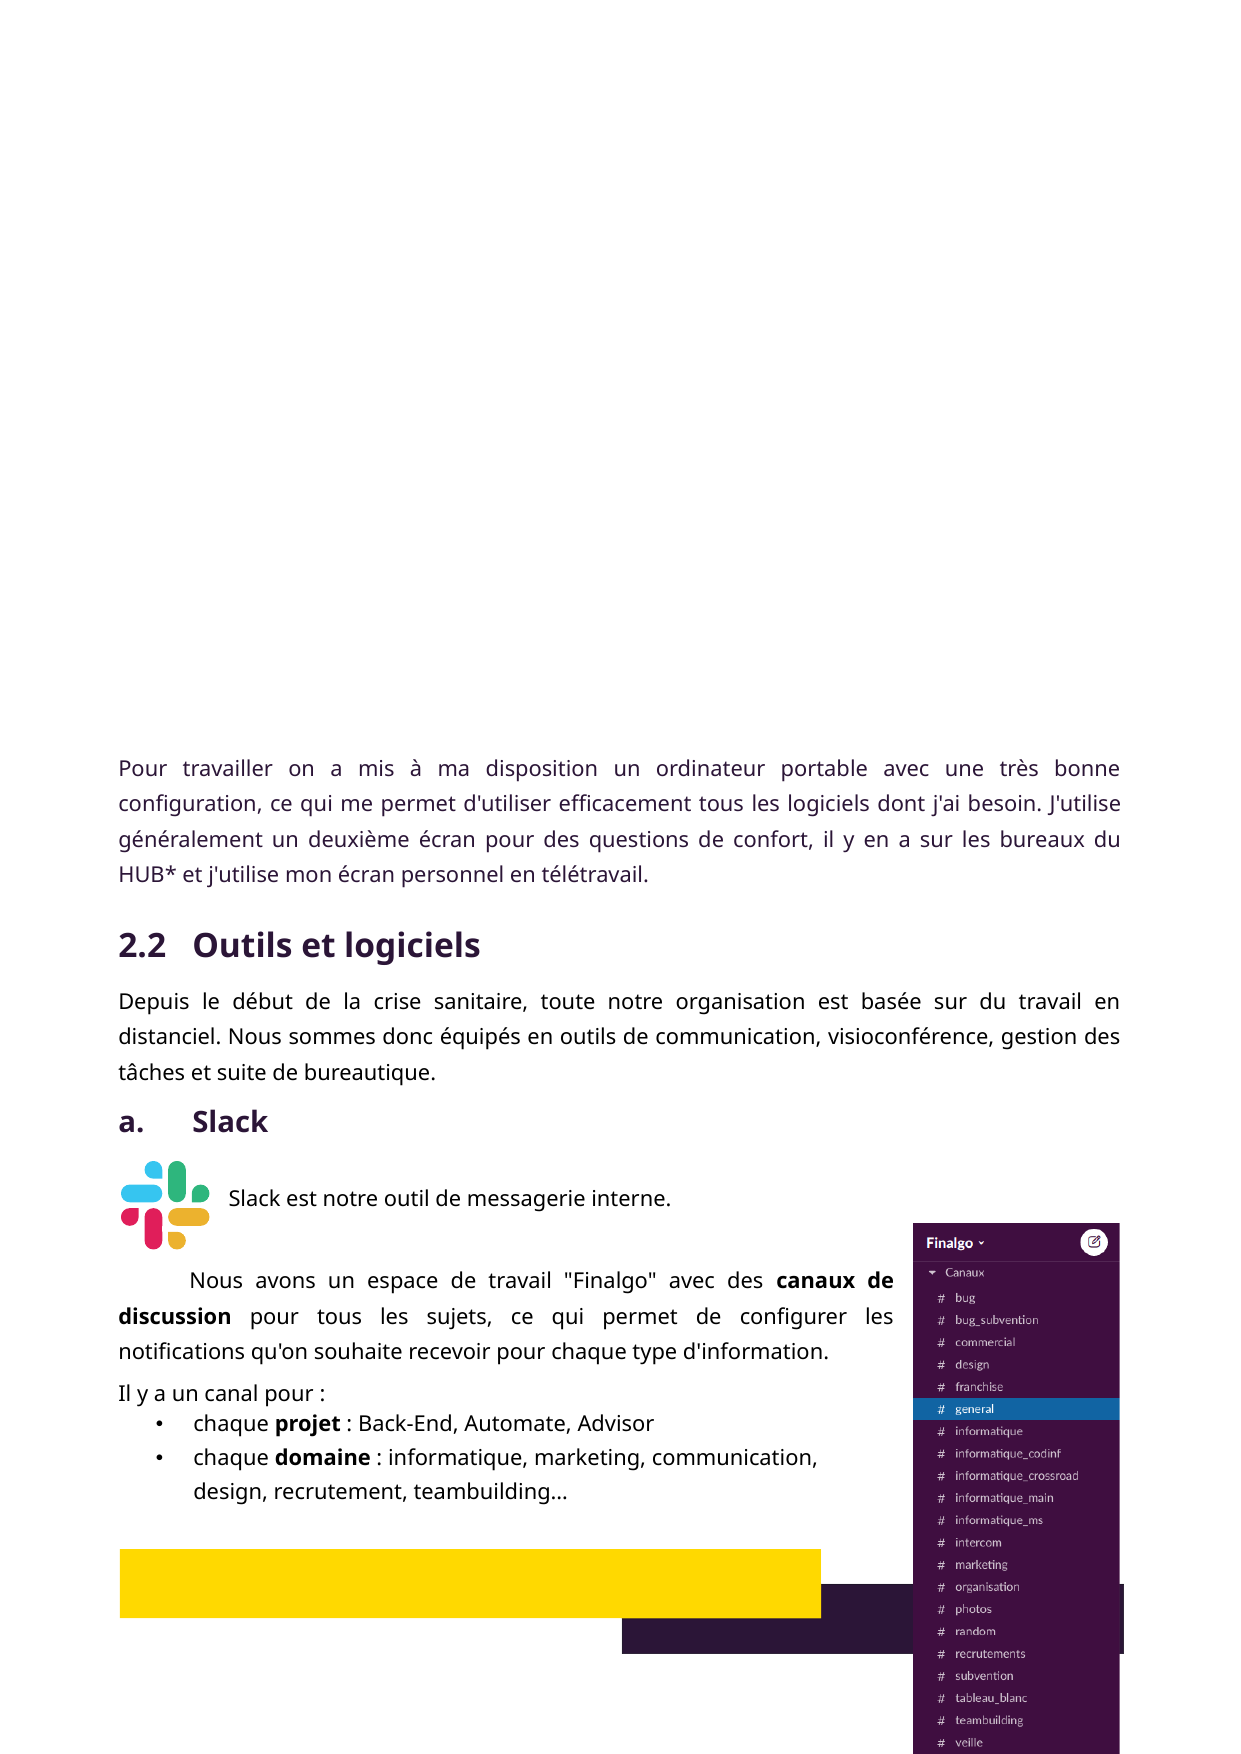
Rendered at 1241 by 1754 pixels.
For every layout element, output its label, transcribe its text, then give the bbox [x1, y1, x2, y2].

text Depuis le début de la crise sanitaire, toute notre organisation est basée sur du travail en distanciel. Nous sommes donc équipés en outils de communication, visioconférence, gestion des tâches et suite de bureautique. [118, 980, 1122, 1086]
list chaque domaine : informatique, marketing, communication, design, recrutement, teambuilding… [156, 1442, 913, 1506]
text Nous avons un espace de travail "Finalgo" avec des canaux de discussion pour tous les sujets, ce qui permet de configurer les notifications qu'on souhaite recevoir pour chaque type d'information. [118, 1260, 913, 1366]
text Pour travailler on a mis à ma disposition un ordinateur portable avec une très bonne configuration, ce qui me permet d'utiliser efficacement tous les logiciels dont j'ai besoin. J'utilise généralement un deuxième écran pour des questions de confort, il y en a sur les bureaux du HUB* et j'utilise mon écran personnel en télétravail. [118, 747, 1122, 889]
subtitle 2.2 Outils et logiciels [118, 922, 1122, 968]
picture [119, 1223, 1124, 1754]
text Slack est notre outil de messagerie interne. [118, 1177, 1122, 1213]
list chaque projet : Back-End, Automate, Advisor [156, 1407, 913, 1437]
subtitle a. Slack [118, 1101, 1122, 1141]
text Il y a un canal pour : [118, 1372, 913, 1407]
